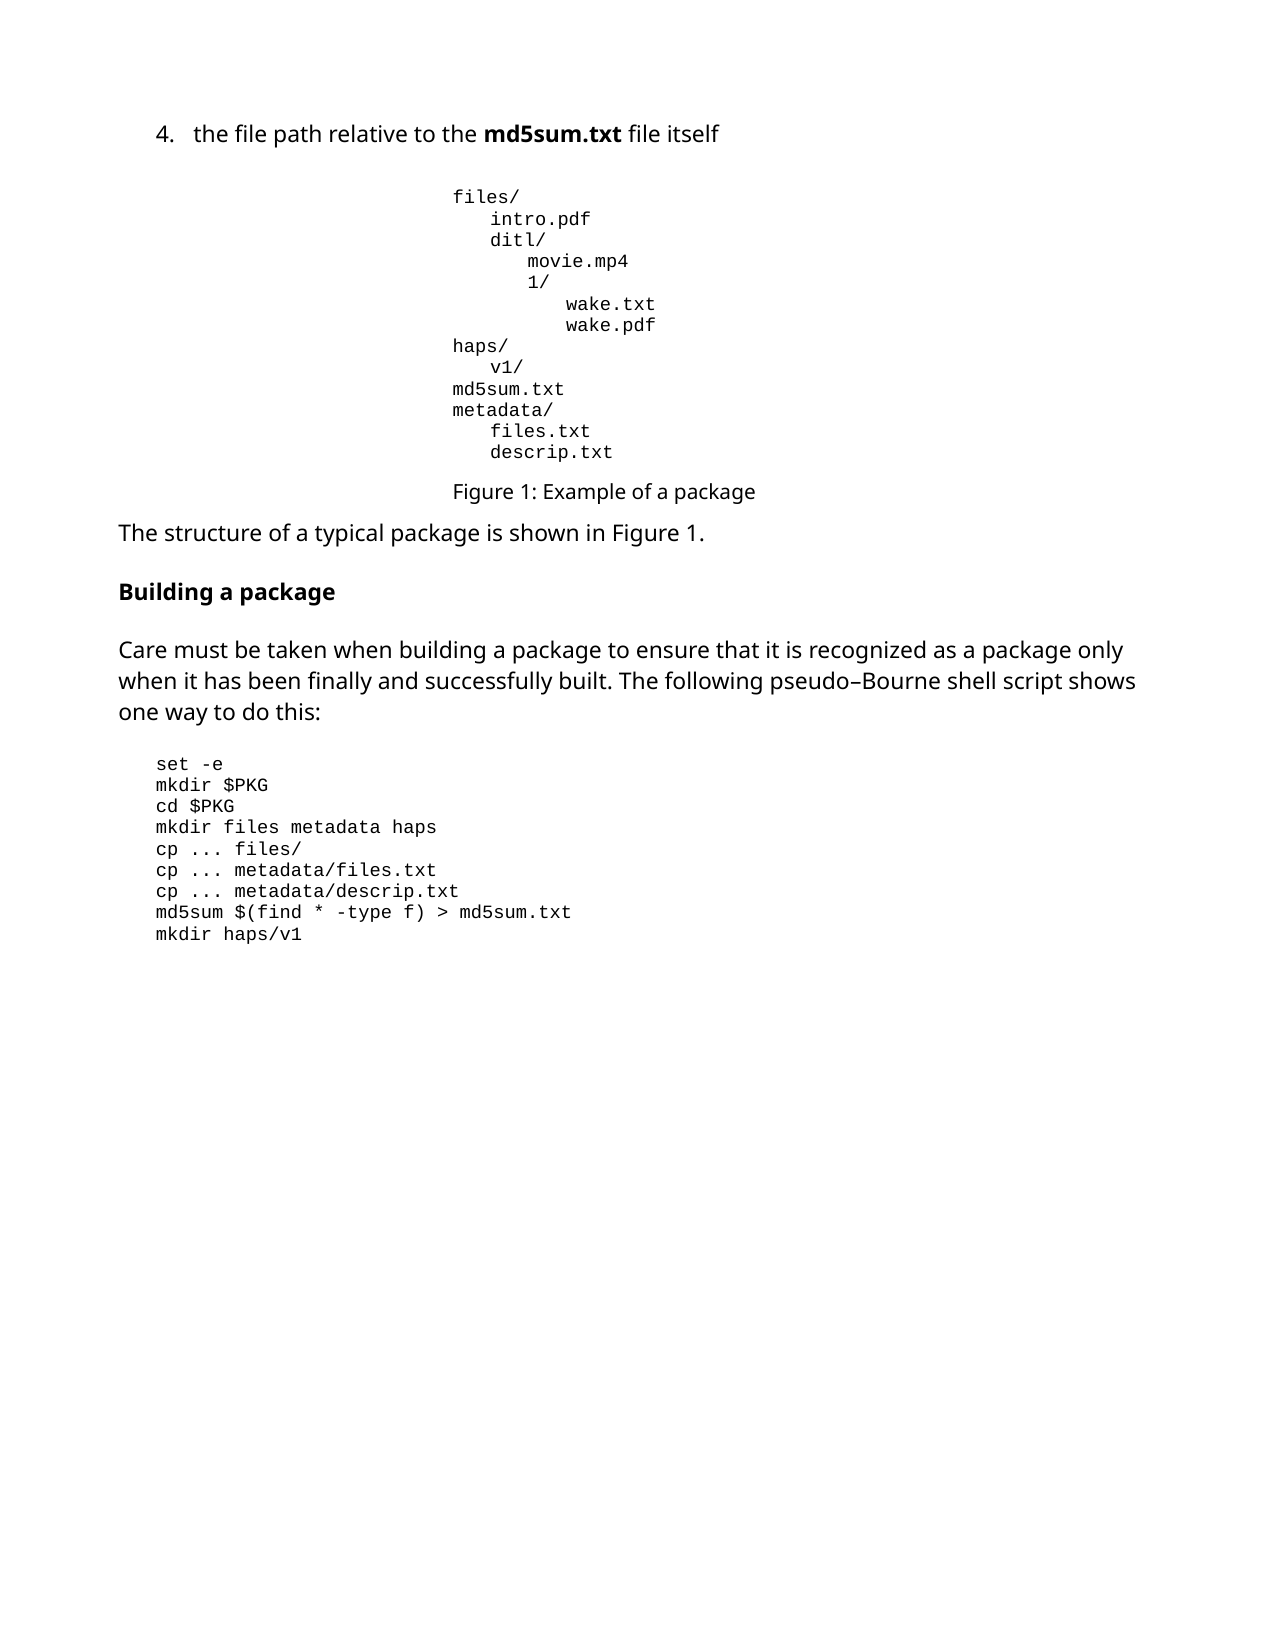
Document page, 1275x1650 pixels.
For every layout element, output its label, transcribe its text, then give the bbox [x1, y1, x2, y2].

text The structure of a typical package is shown in Figure 1. [118, 176, 1157, 548]
text files.txt [452, 422, 823, 443]
text Care must be taken when building a package to ensure that it is recognized as a package only when it has been finally and successfully built. The following pseudo–Bourne shell script shows one way to do this: [118, 634, 1157, 727]
text cp ... metadata/files.txt [156, 861, 1157, 882]
text intro.pdf [452, 209, 823, 231]
text cp ... metadata/descrip.txt [156, 882, 1157, 903]
text v1/ [452, 358, 823, 379]
text mkdir $PKG [156, 776, 1157, 797]
text ditl/ [452, 231, 823, 252]
text cd $PKG [156, 797, 1157, 818]
text mkdir files metadata haps [156, 818, 1157, 839]
text descrip.txt [452, 443, 823, 464]
text files/ [452, 188, 823, 209]
text md5sum.txt [452, 379, 823, 401]
text md5sum $(find * -type f) > md5sum.txt [156, 903, 1157, 924]
list the file path relative to the md5sum.txt file itself [156, 118, 1157, 149]
text movie.mp4 [452, 252, 823, 273]
text cp ... files/ [156, 839, 1157, 861]
text set -e [156, 754, 1157, 776]
text 1/ [452, 273, 823, 294]
text Figure 1: Example of a package [452, 477, 823, 505]
text mkdir haps/v1 [156, 924, 1157, 946]
text metadata/ [452, 401, 823, 422]
text wake.pdf [452, 316, 823, 337]
text wake.txt [452, 294, 823, 316]
text Building a package [118, 576, 1157, 607]
text haps/ [452, 337, 823, 358]
